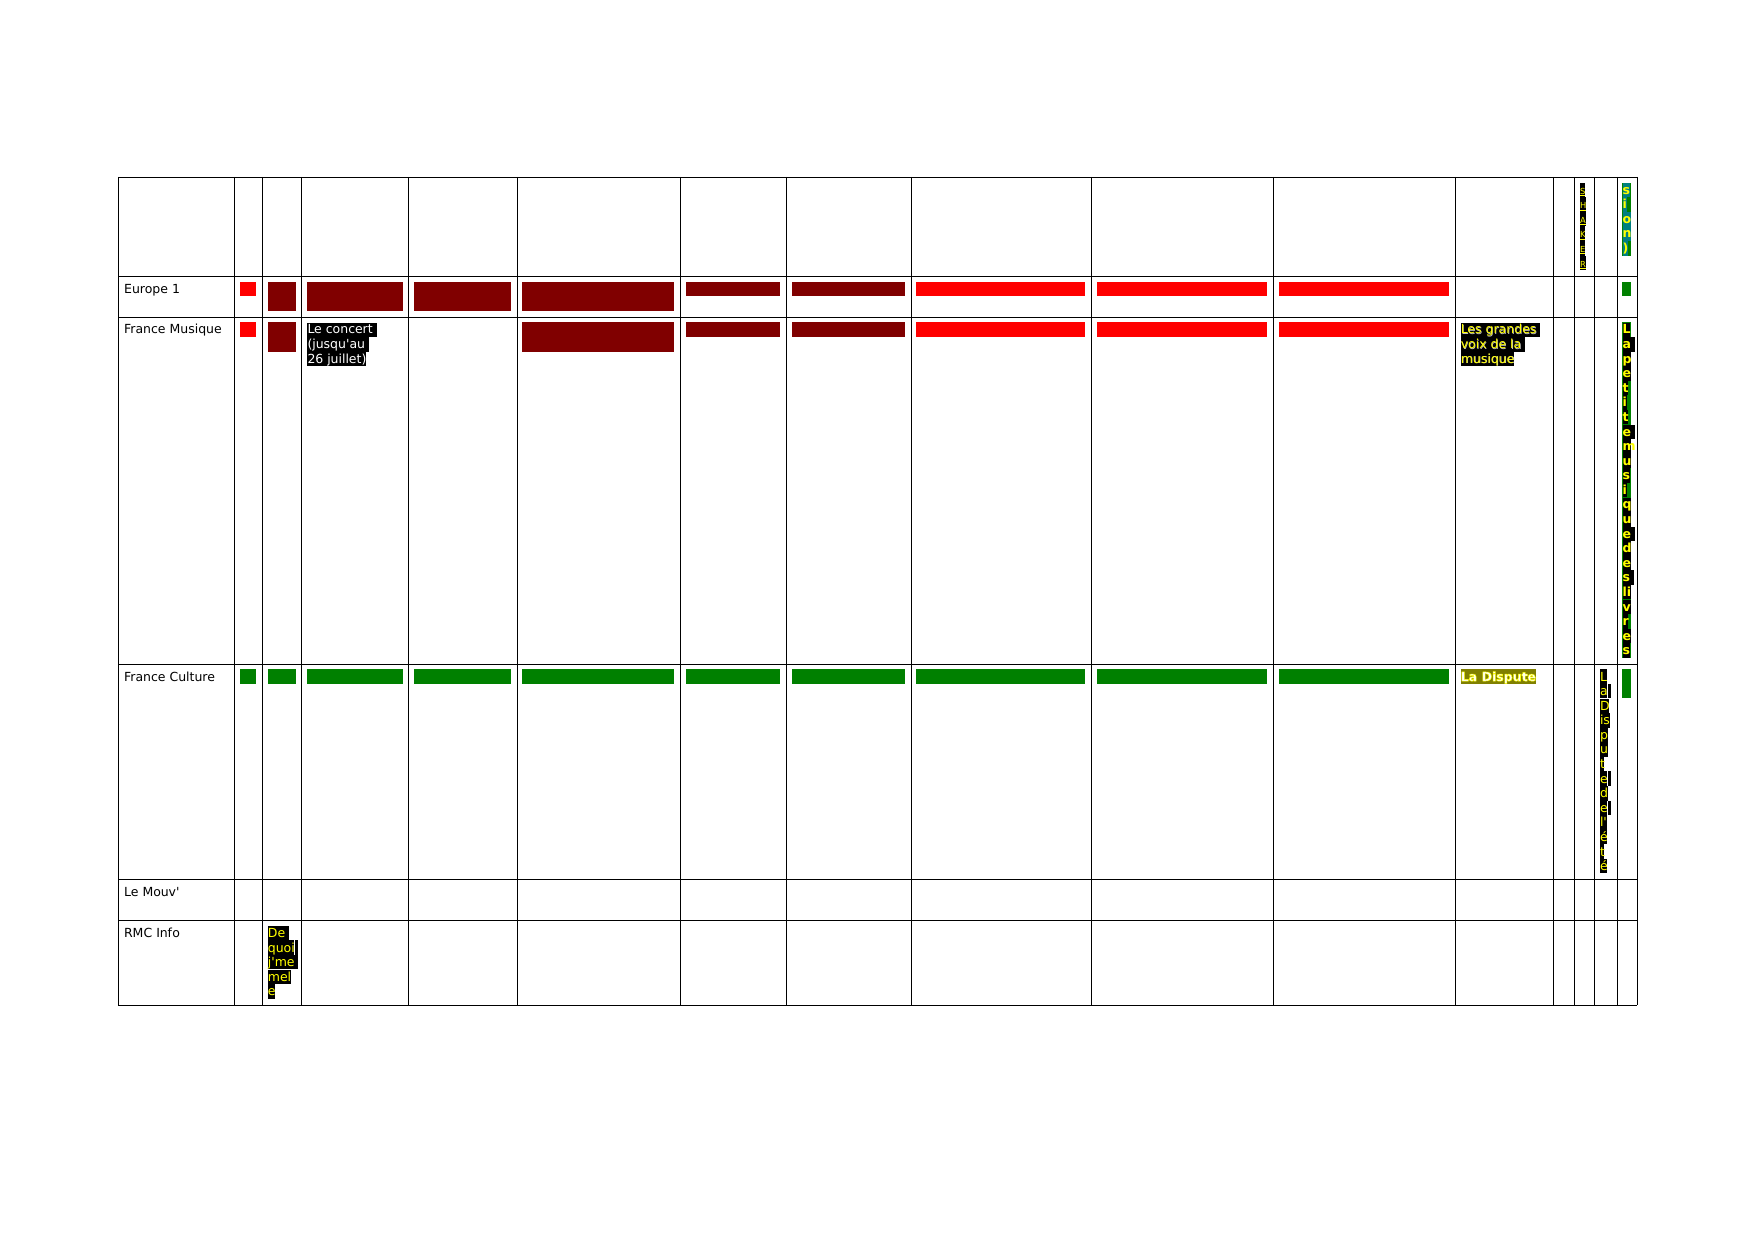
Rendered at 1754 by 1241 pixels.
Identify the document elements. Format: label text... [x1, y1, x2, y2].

table_cell [912, 880, 1091, 920]
table_cell [1456, 921, 1553, 1004]
table_cell [912, 178, 1091, 276]
table_cell [1554, 880, 1574, 920]
table_cell [1456, 178, 1553, 276]
table_cell [119, 178, 234, 276]
table_cell [681, 277, 786, 317]
table_cell [263, 178, 301, 276]
table_cell [409, 277, 517, 317]
table_cell [518, 178, 680, 276]
table_cell France Culture [119, 665, 234, 879]
table_cell [1575, 318, 1594, 663]
table_cell [912, 921, 1091, 1004]
table_cell [409, 665, 517, 879]
table_cell [1274, 178, 1455, 276]
table_cell [1575, 880, 1594, 920]
table_cell [302, 880, 408, 920]
table_cell Europe 1 [119, 277, 234, 317]
table_cell [912, 277, 1091, 317]
table_cell [263, 318, 301, 663]
table_cell [518, 665, 680, 879]
table_cell [518, 921, 680, 1004]
table_cell [1618, 880, 1637, 920]
table_cell [1618, 665, 1637, 879]
table_cell shaker [1575, 178, 1594, 276]
table_cell [787, 277, 911, 317]
table_cell RMC Info [119, 921, 234, 1004]
table_cell [1274, 921, 1455, 1004]
table_cell [787, 178, 911, 276]
table_cell Le Mouv' [119, 880, 234, 920]
table_cell [235, 665, 262, 879]
table_cell [263, 665, 301, 879]
table_cell [1554, 921, 1574, 1004]
table_cell [1554, 665, 1574, 879]
table_cell [1595, 178, 1617, 276]
table_cell [1554, 318, 1574, 663]
table_cell [1554, 277, 1574, 317]
table_cell [1554, 178, 1574, 276]
table_cell [1092, 318, 1273, 663]
table_cell [912, 665, 1091, 879]
table_cell [1456, 880, 1553, 920]
table_cell [1618, 921, 1637, 1004]
table_cell [1595, 277, 1617, 317]
table_cell Le concert (jusqu'au 26 juillet) [302, 318, 408, 663]
table_cell [1274, 318, 1455, 663]
table_cell [1092, 921, 1273, 1004]
table_cell Les grandes voix de la musique [1456, 318, 1553, 663]
table_cell sion) [1618, 178, 1637, 276]
table_cell La Dispute de l'été [1595, 665, 1617, 879]
table_cell [912, 318, 1091, 663]
table_cell [409, 921, 517, 1004]
table_cell [681, 665, 786, 879]
table_cell [1092, 880, 1273, 920]
table_cell [409, 318, 517, 663]
table_cell [1575, 921, 1594, 1004]
table_cell [302, 277, 408, 317]
table_cell [787, 921, 911, 1004]
table_cell [1274, 880, 1455, 920]
table_cell [681, 178, 786, 276]
table_cell [1595, 880, 1617, 920]
table_cell [681, 880, 786, 920]
table_cell [518, 880, 680, 920]
table_cell [1575, 665, 1594, 879]
table_cell [1092, 178, 1273, 276]
table_cell De quoi j'me mele [263, 921, 301, 1004]
table_cell [263, 880, 301, 920]
table_cell [235, 318, 262, 663]
table_cell [1595, 318, 1617, 663]
table_cell [1092, 665, 1273, 879]
table_cell [302, 665, 408, 879]
table_cell [518, 277, 680, 317]
table_cell [681, 318, 786, 663]
table_cell [235, 178, 262, 276]
table_cell [1092, 277, 1273, 317]
table_cell [787, 665, 911, 879]
table_cell [1456, 277, 1553, 317]
table_cell [1274, 665, 1455, 879]
table_cell [1595, 921, 1617, 1004]
table_cell [302, 921, 408, 1004]
table_cell [409, 178, 517, 276]
table_cell [518, 318, 680, 663]
table_cell [1618, 277, 1637, 317]
table_cell [235, 880, 262, 920]
table_cell [302, 178, 408, 276]
table_cell [1575, 277, 1594, 317]
table_cell [263, 277, 301, 317]
table_cell [235, 277, 262, 317]
table_cell [409, 880, 517, 920]
table_cell La Dispute [1456, 665, 1553, 879]
table_cell France Musique [119, 318, 234, 663]
table_cell [235, 921, 262, 1004]
table_cell [787, 318, 911, 663]
table_cell [1274, 277, 1455, 317]
table_cell [787, 880, 911, 920]
table_cell La petite musique des livres [1618, 318, 1637, 663]
table_cell [681, 921, 786, 1004]
